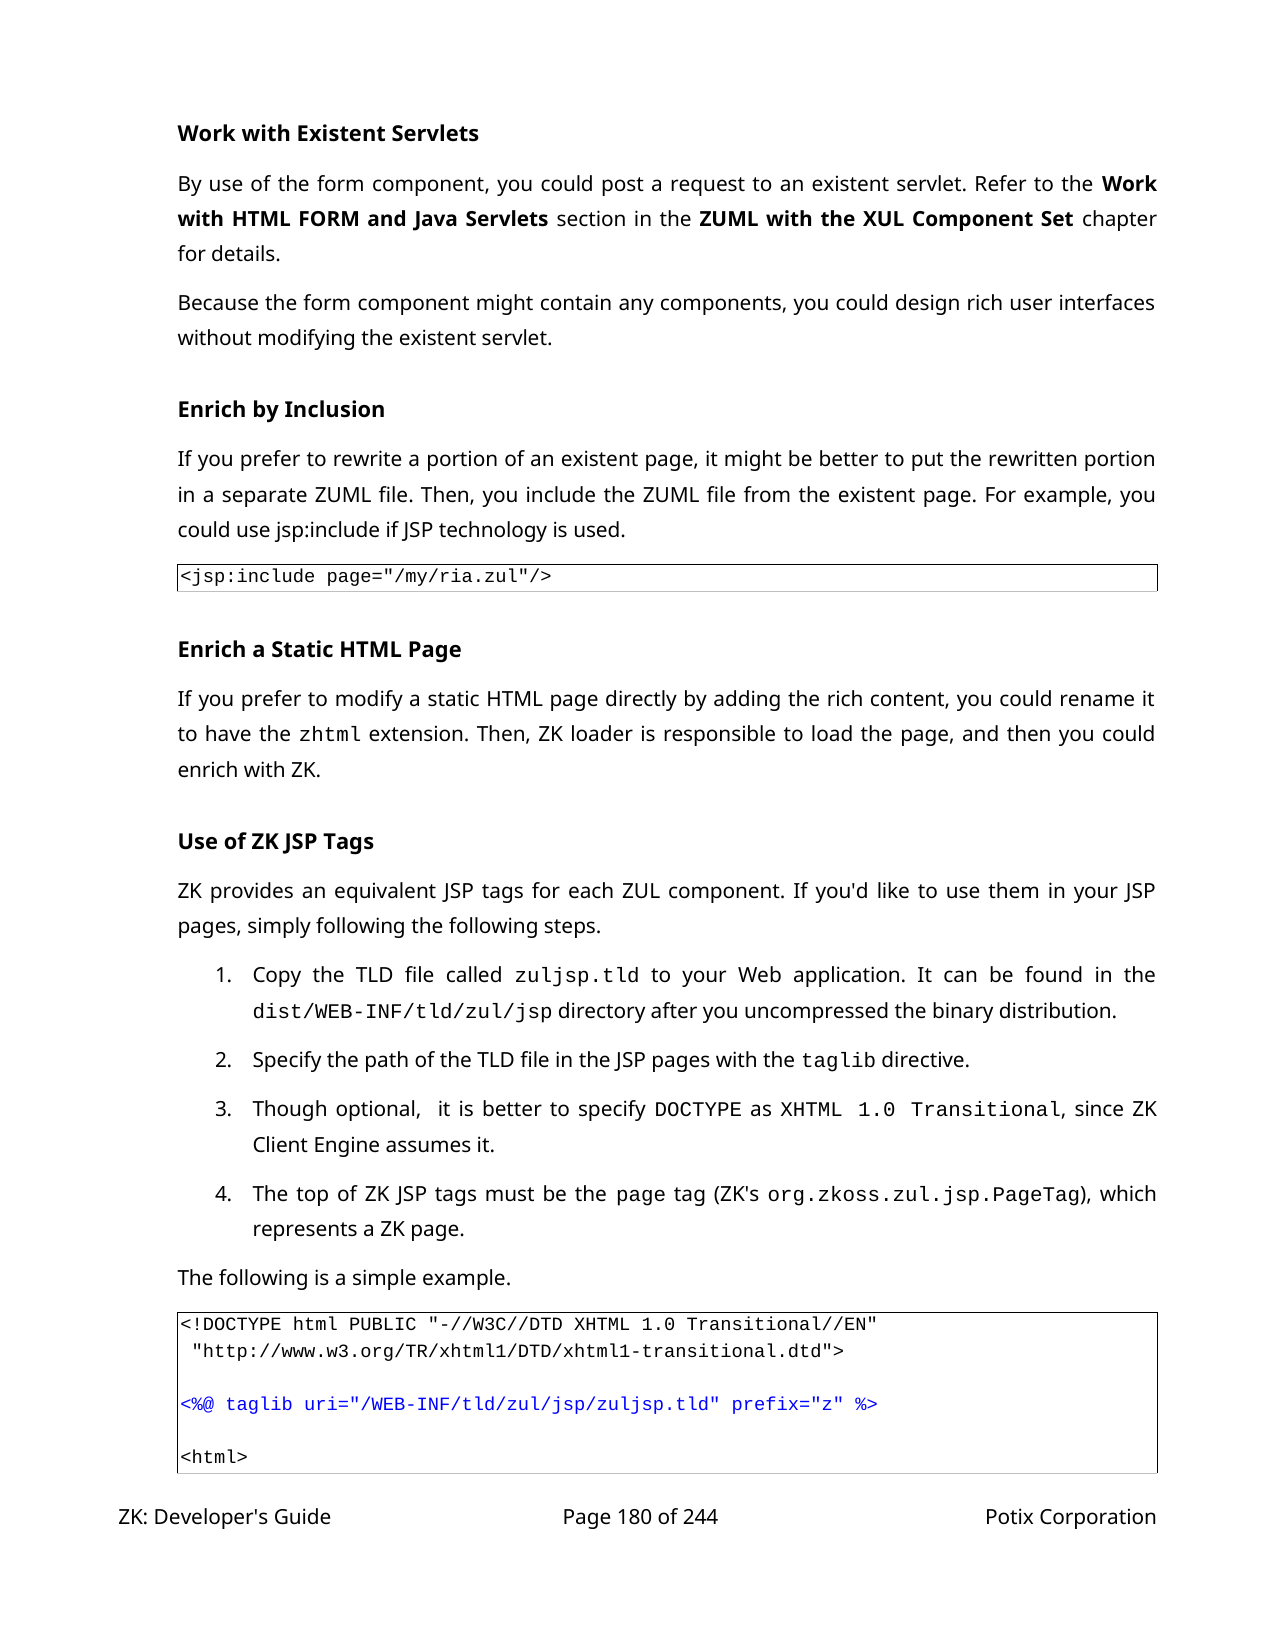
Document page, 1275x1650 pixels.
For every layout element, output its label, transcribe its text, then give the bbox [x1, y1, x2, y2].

text If you prefer to modify a static HTML page directly by adding the rich content, you could rename it to have the zhtml extension. Then, ZK loader is responsible to load the page, and then you could enrich with ZK. [177, 684, 1157, 783]
list Copy the TLD file called zuljsp.tld to your Web application. It can be found in the dist/WEB-INF/tld/zul/jsp directory after you uncompressed the binary distribution. [215, 960, 1157, 1024]
subtitle Enrich a Static HTML Page [177, 634, 1157, 664]
text ZK provides an equivalent JSP tags for each ZUL component. If you'd like to use them in your JSP pages, simply following the following steps. [177, 876, 1157, 940]
text If you prefer to rewrite a portion of an existent page, it might be better to put the rewritten portion in a separate ZUML file. Then, you include the ZUML file from the existent page. For example, you could use jsp:include if JSP technology is used. [177, 444, 1157, 543]
subtitle Enrich by Inclusion [177, 394, 1157, 424]
subtitle Work with Existent Servlets [177, 118, 1157, 148]
text The following is a simple example. [177, 1263, 1157, 1291]
list Specify the path of the TLD file in the JSP pages with the taglib directive. [215, 1045, 1157, 1074]
text <jsp:include page="/my/ria.zul"/> [178, 565, 1157, 591]
text Because the form component might contain any components, you could design rich user interfaces without modifying the existent servlet. [177, 288, 1157, 351]
text By use of the form component, you could post a request to an existent servlet. Refer to the Work with HTML FORM and Java Servlets section in the ZUML with the XUL Component Set chapter for details. [177, 169, 1157, 267]
text <%@ taglib uri="/WEB-INF/tld/zul/jsp/zuljsp.tld" prefix="z" %> <html> [178, 1392, 1157, 1473]
list Though optional, it is better to specify DOCTYPE as XHTML 1.0 Transitional, since ZK Client Engine assumes it. [215, 1094, 1157, 1158]
subtitle Use of ZK JSP Tags [177, 826, 1157, 856]
text <!DOCTYPE html PUBLIC "-//W3C//DTD XHTML 1.0 Transitional//EN" "http://www.w3.org/TR/xhtml1/DTD/xhtml1-transitional.dtd"> [178, 1313, 1157, 1389]
list The top of ZK JSP tags must be the page tag (ZK's org.zkoss.zul.jsp.PageTag), which represents a ZK page. [215, 1179, 1157, 1242]
